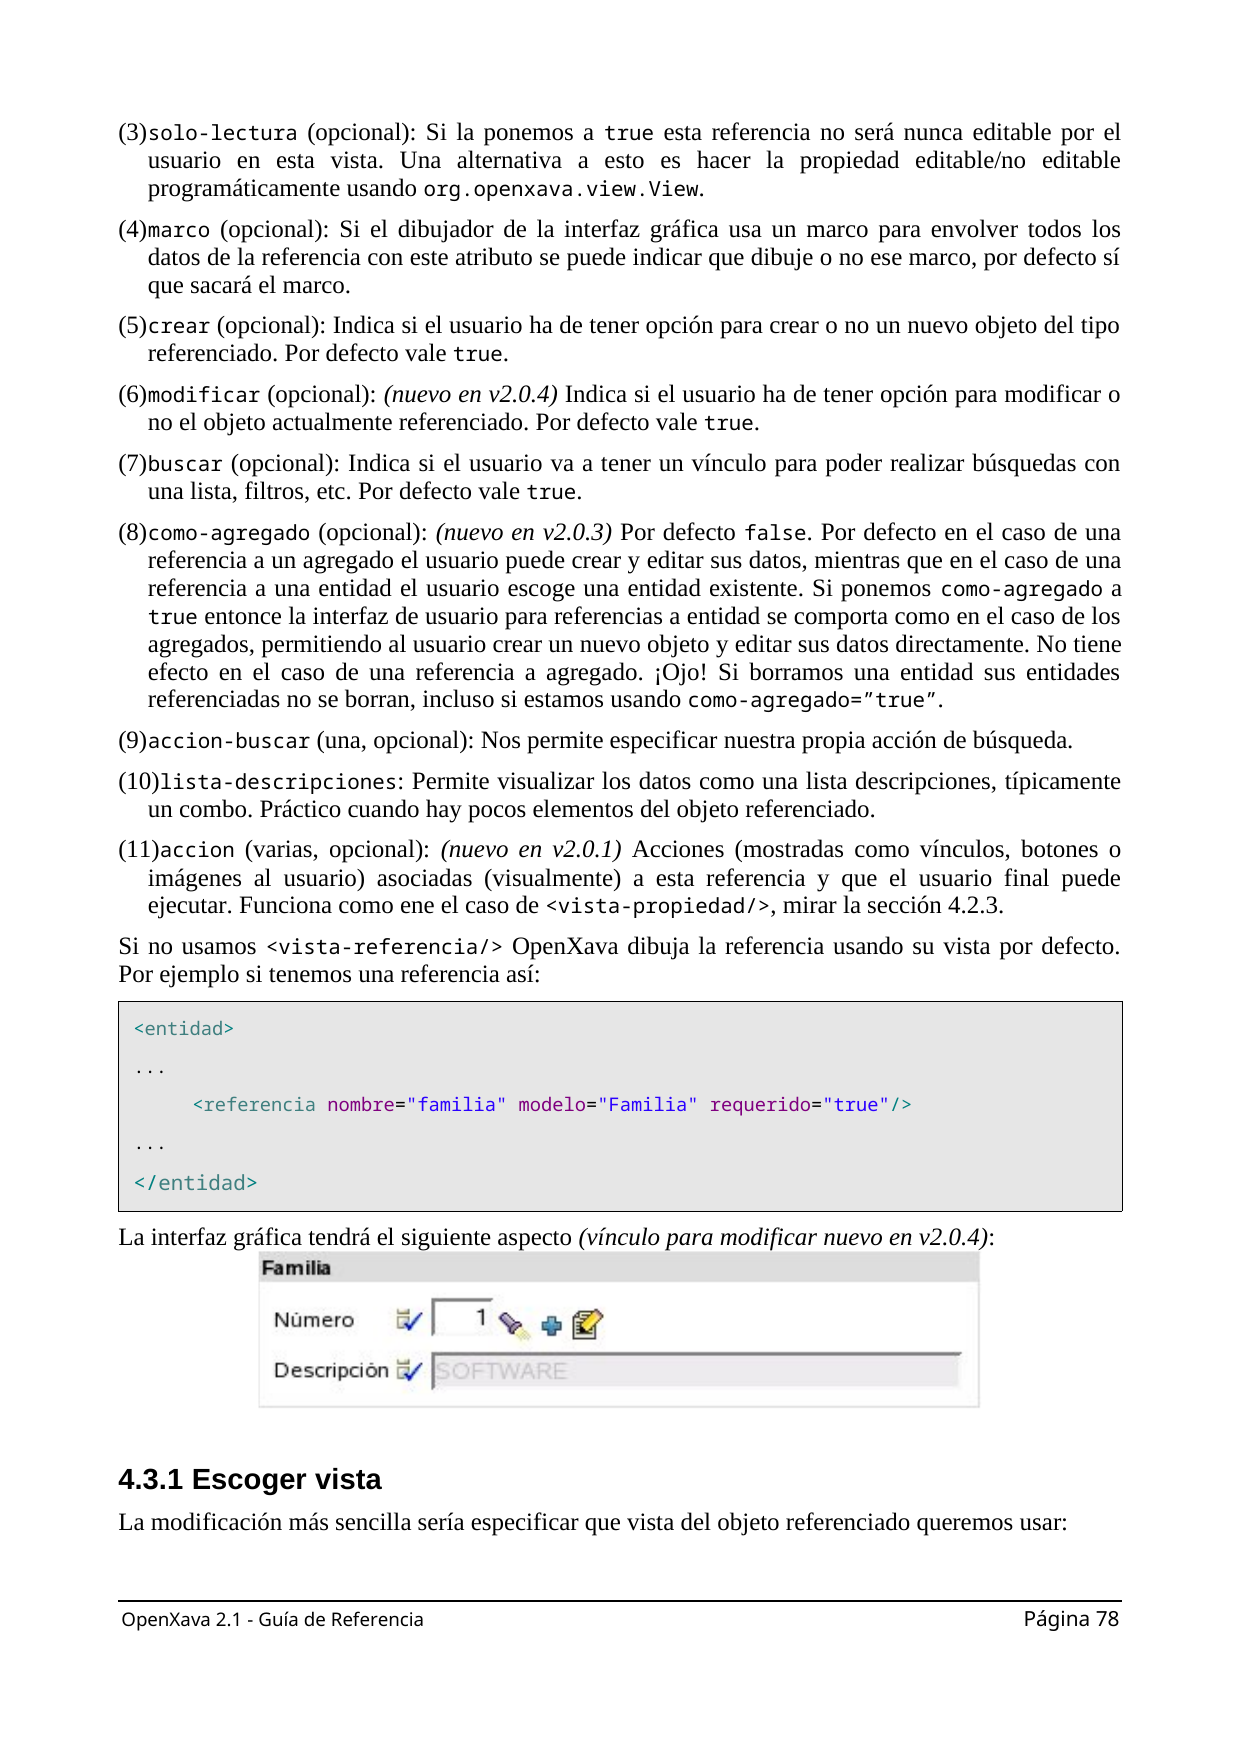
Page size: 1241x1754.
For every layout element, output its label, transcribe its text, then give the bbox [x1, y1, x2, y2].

list solo-lectura (opcional): Si la ponemos a true esta referencia no será nunca editable por el usuario en esta vista. Una alternativa a esto es hacer la propiedad editable/no editable programáticamente usando org.openxava.view.View. [118, 118, 1122, 202]
text La modificación más sencilla sería especificar que vista del objeto referenciado queremos usar: [118, 1508, 1122, 1536]
text ... [119, 1039, 1122, 1077]
picture [258, 1251, 982, 1410]
list buscar (opcional): Indica si el usuario va a tener un vínculo para poder realizar búsquedas con una lista, filtros, etc. Por defecto vale true. [118, 449, 1122, 505]
list lista-descripciones: Permite visualizar los datos como una lista descripciones, típicamente un combo. Práctico cuando hay pocos elementos del objeto referenciado. [118, 767, 1122, 823]
text <entidad> [119, 1002, 1122, 1039]
text ... [119, 1115, 1122, 1153]
list como-agregado (opcional): (nuevo en v2.0.3) Por defecto false. Por defecto en el caso de una referencia a un agregado el usuario puede crear y editar sus datos, mientras que en el caso de una referencia a una entidad el usuario escoge una entidad existente. Si ponemos como-agregado a true entonce la interfaz de usuario para referencias a entidad se comporta como en el caso de los agregados, permitiendo al usuario crear un nuevo objeto y editar sus datos directamente. No tiene efecto en el caso de una referencia a agregado. ¡Ojo! Si borramos una entidad sus entidades referenciadas no se borran, incluso si estamos usando como-agregado=”true”. [118, 518, 1122, 714]
list marco (opcional): Si el dibujador de la interfaz gráfica usa un marco para envolver todos los datos de la referencia con este atributo se puede indicar que dibuje o no ese marco, por defecto sí que sacará el marco. [118, 215, 1122, 298]
text La interfaz gráfica tendrá el siguiente aspecto (vínculo para modificar nuevo en v2.0.4): [118, 1223, 1122, 1251]
text </entidad> [119, 1153, 1122, 1211]
list modificar (opcional): (nuevo en v2.0.4) Indica si el usuario ha de tener opción para modificar o no el objeto actualmente referenciado. Por defecto vale true. [118, 380, 1122, 436]
text <referencia nombre="familia" modelo="Familia" requerido="true"/> [119, 1077, 1122, 1115]
list accion-buscar (una, opcional): Nos permite especificar nuestra propia acción de búsqueda. [118, 726, 1122, 754]
list crear (opcional): Indica si el usuario ha de tener opción para crear o no un nuevo objeto del tipo referenciado. Por defecto vale true. [118, 311, 1122, 367]
list accion (varias, opcional): (nuevo en v2.0.1) Acciones (mostradas como vínculos, botones o imágenes al usuario) asociadas (visualmente) a esta referencia y que el usuario final puede ejecutar. Funciona como ene el caso de <vista-propiedad/>, mirar la sección 4.2.3. [118, 836, 1122, 920]
text Si no usamos <vista-referencia/> OpenXava dibuja la referencia usando su vista por defecto. Por ejemplo si tenemos una referencia así: [118, 932, 1122, 988]
subtitle Escoger vista [118, 1463, 1122, 1495]
